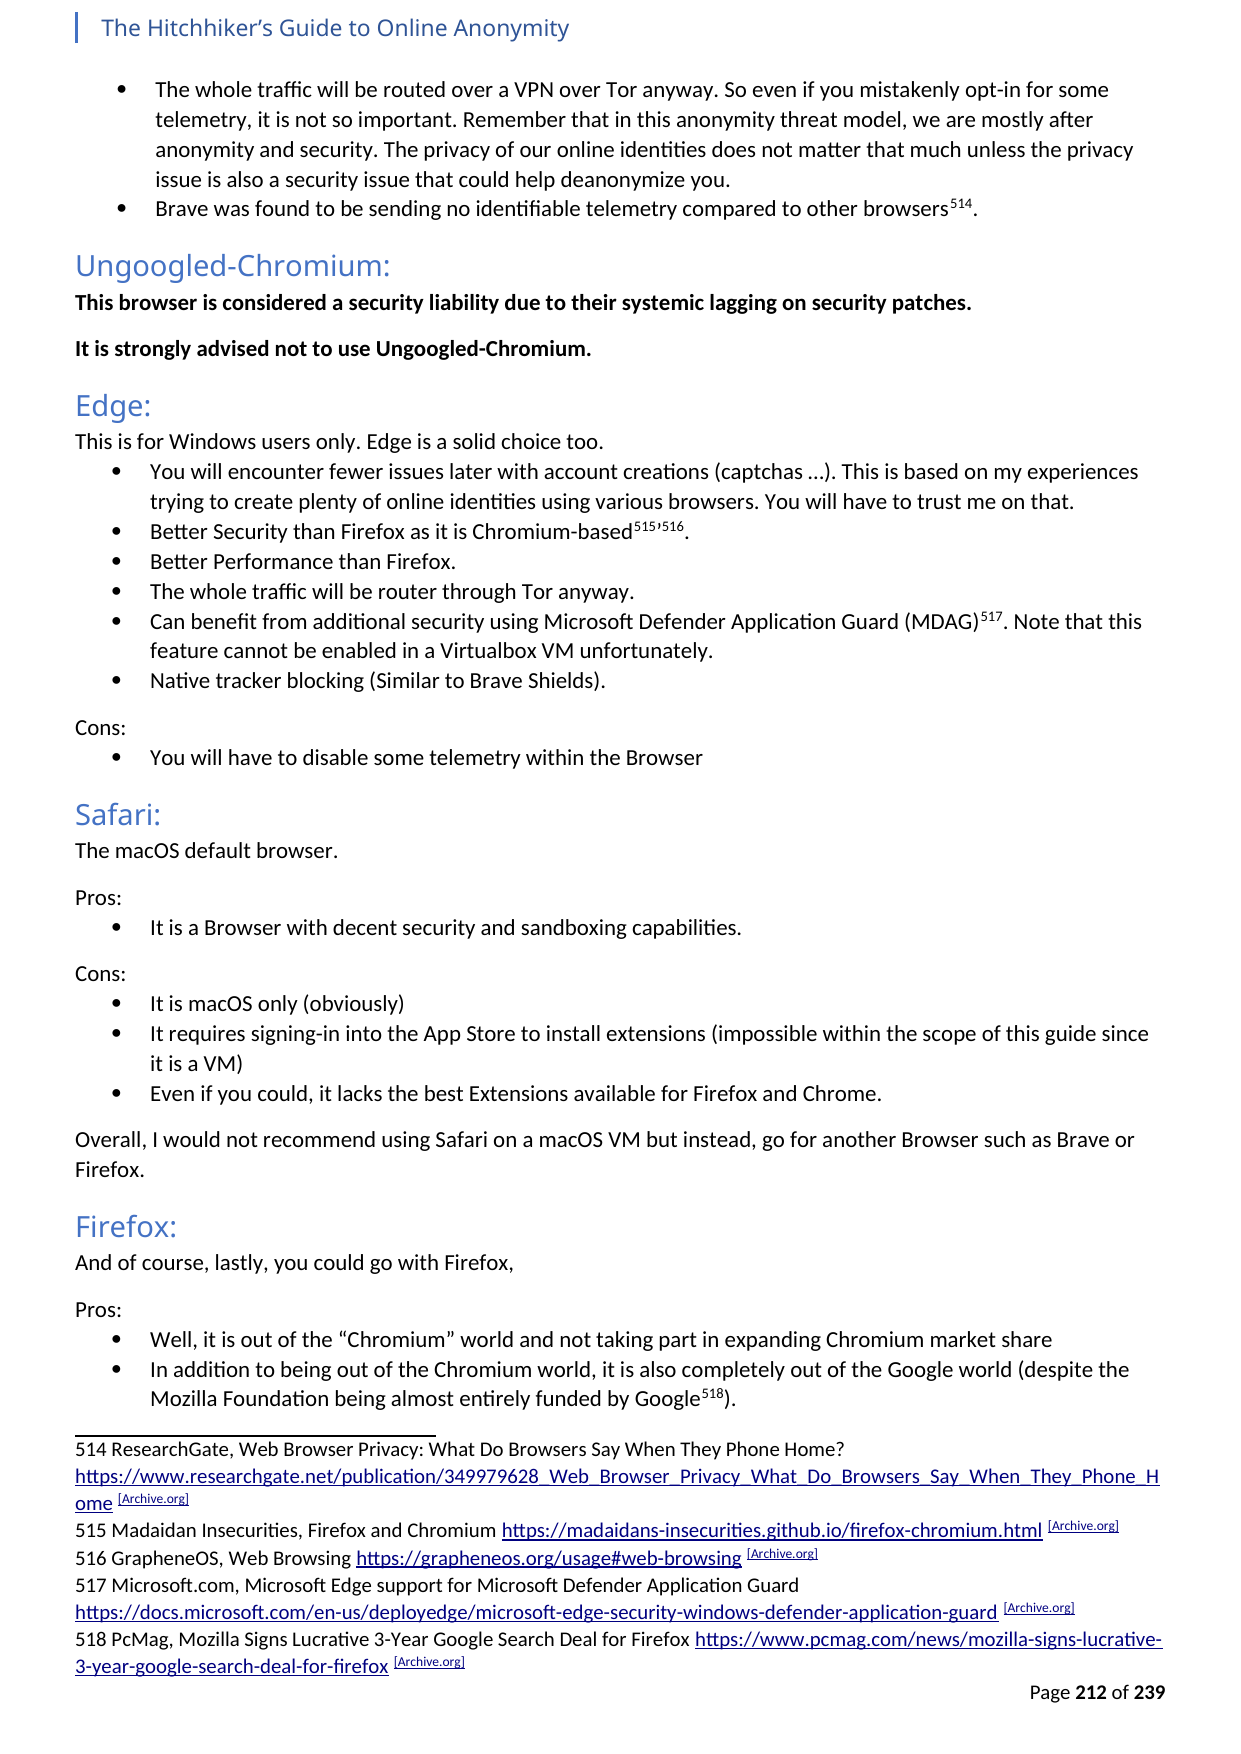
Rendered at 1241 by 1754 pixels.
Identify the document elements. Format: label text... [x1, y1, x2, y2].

text And of course, lastly, you could go with Firefox, [75, 1248, 1165, 1276]
list It requires signing-in into the App Store to install extensions (impossible within the scope of this guide since it is a VM) [112, 1019, 1165, 1077]
text This is for Windows users only. Edge is a solid choice too. [75, 427, 1165, 455]
text The macOS default browser. [75, 836, 1165, 864]
text Cons: [75, 713, 1165, 741]
text Cons: [75, 959, 1165, 987]
text Overall, I would not recommend using Safari on a macOS VM but instead, go for another Browser such as Brave or Firefox. [75, 1125, 1165, 1183]
subtitle Firefox: [75, 1206, 1165, 1246]
subtitle Safari: [75, 794, 1165, 833]
list The whole traffic will be router through Tor anyway. [112, 577, 1165, 605]
list Better Security than Firefox as it is Chromium-based’. [112, 517, 1165, 545]
list GrapheneOS, Web Browsing https://grapheneos.org/usage#web-browsing [Archive.org] [75, 1545, 1165, 1570]
list Madaidan Insecurities, Firefox and Chromium https://madaidans-insecurities.github.io/firefox-chromium.html [Archive.org] [75, 1518, 1165, 1543]
list Better Performance than Firefox. [112, 547, 1165, 575]
list The whole traffic will be routed over a VPN over Tor anyway. So even if you mistakenly opt-in for some telemetry, it is not so important. Remember that in this anonymity threat model, we are mostly after anonymity and security. The privacy of our online identities does not matter that much unless the privacy issue is also a security issue that could help deanonymize you. [118, 75, 1165, 193]
list Microsoft.com, Microsoft Edge support for Microsoft Defender Application Guard https://docs.microsoft.com/en-us/deployedge/microsoft-edge-security-windows-defender-application-guard [Archive.org] [75, 1572, 1165, 1624]
list Brave was found to be sending no identifiable telemetry compared to other browsers. [118, 194, 1165, 223]
list Can benefit from additional security using Microsoft Defender Application Guard (MDAG). Note that this feature cannot be enabled in a Virtualbox VM unfortunately. [112, 607, 1165, 665]
list Well, it is out of the “Chromium” world and not taking part in expanding Chromium market share [112, 1325, 1165, 1353]
list You will encounter fewer issues later with account creations (captchas …). This is based on my experiences trying to create plenty of online identities using various browsers. You will have to trust me on that. [112, 457, 1165, 515]
text It is strongly advised not to use Ungoogled-Chromium. [75, 334, 1165, 362]
list You will have to disable some telemetry within the Browser [112, 743, 1165, 771]
subtitle Edge: [75, 385, 1165, 425]
list It is macOS only (obviously) [112, 989, 1165, 1017]
list Even if you could, it lacks the best Extensions available for Firefox and Chrome. [112, 1079, 1165, 1107]
list PcMag, Mozilla Signs Lucrative 3-Year Google Search Deal for Firefox https://www.pcmag.com/news/mozilla-signs-lucrative-3-year-google-search-deal-for-firefox [Archive.org] [75, 1626, 1165, 1679]
list In addition to being out of the Chromium world, it is also completely out of the Google world (despite the Mozilla Foundation being almost entirely funded by Google). [112, 1355, 1165, 1413]
list It is a Browser with decent security and sandboxing capabilities. [112, 913, 1165, 941]
text This browser is considered a security liability due to their systemic lagging on security patches. [75, 288, 1165, 316]
text Pros: [75, 883, 1165, 911]
list ResearchGate, Web Browser Privacy: What Do Browsers Say When They Phone Home? https://www.researchgate.net/publication/349979628_Web_Browser_Privacy_What_Do_Browsers_Say_When_They_Phone_Home [Archive.org] [75, 1436, 1165, 1516]
text Pros: [75, 1295, 1165, 1323]
subtitle Ungoogled-Chromium: [75, 245, 1165, 285]
list Native tracker blocking (Similar to Brave Shields). [112, 667, 1165, 694]
